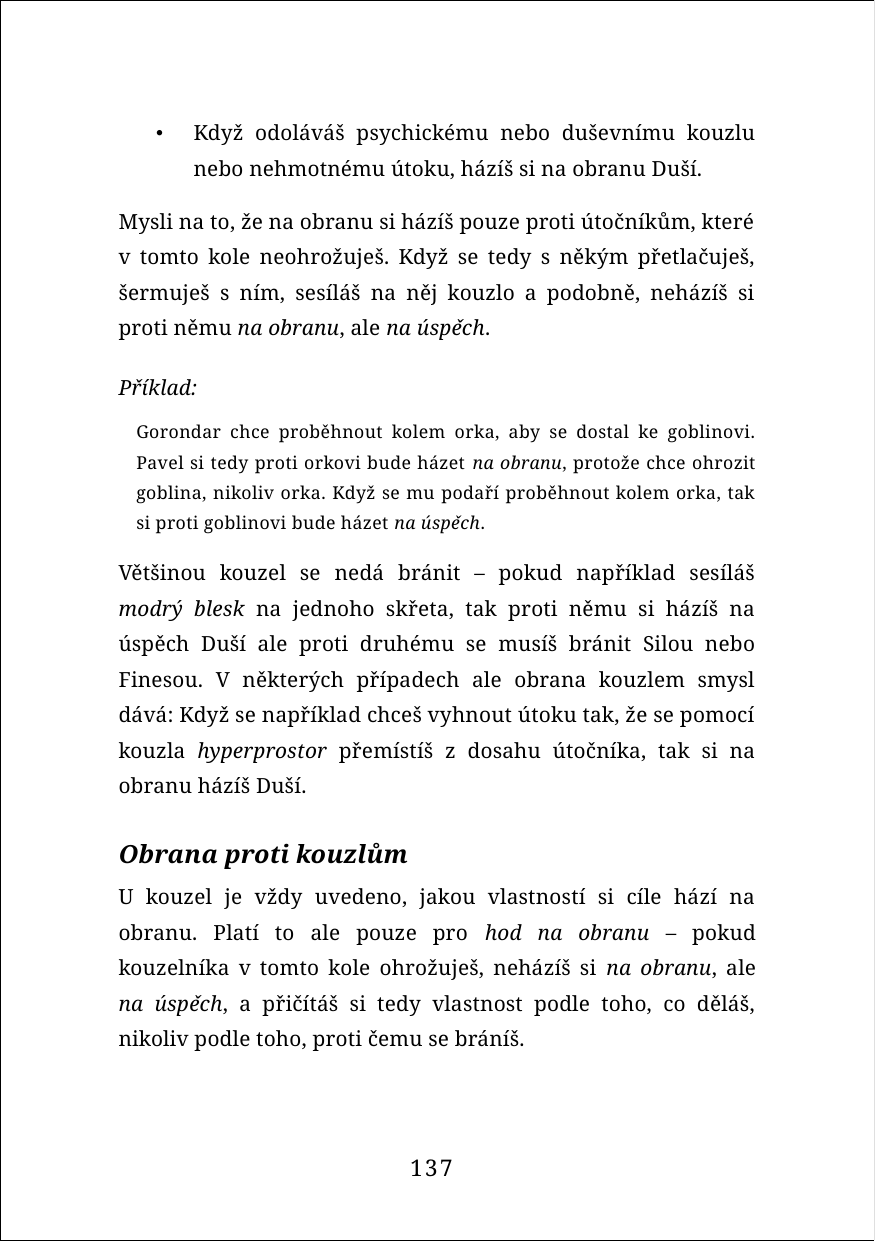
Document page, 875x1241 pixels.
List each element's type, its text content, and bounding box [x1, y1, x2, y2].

text Gorondar chce proběhnout kolem orka, aby se dostal ke goblinovi. Pavel si tedy proti orkovi bude házet na obranu, protože chce ohrozit goblina, nikoliv orka. Když se mu podaří proběhnout kolem orka, tak si proti goblinovi bude házet na úspěch. [136, 420, 756, 535]
subtitle Obrana proti kouzlům [118, 837, 756, 871]
text U kouzel je vždy uvedeno, jakou vlastností si cíle hází na obranu. Platí to ale pouze pro hod na obranu – pokud kouzelníka v tomto kole ohrožuješ, neházíš si na obranu, ale na úspěch, a přičítáš si tedy vlastnost podle toho, co děláš, nikoliv podle toho, proti čemu se bráníš. [118, 882, 756, 1053]
text Většinou kouzel se nedá bránit – pokud například sesíláš modrý blesk na jednoho skřeta, tak proti němu si házíš na úspěch Duší ale proti druhému se musíš bránit Silou nebo Finesou. V některých případech ale obrana kouzlem smysl dává: Když se například chceš vyhnout útoku tak, že se pomocí kouzla hyperprostor přemístíš z dosahu útočníka, tak si na obranu házíš Duší. [118, 558, 756, 800]
list Když odoláváš psychickému nebo duševnímu kouzlu nebo nehmotnému útoku, házíš si na obranu Duší. [156, 118, 756, 182]
text Příklad: [118, 373, 756, 401]
text Mysli na to, že na obranu si házíš pouze proti útočníkům, které v tomto kole neohrožuješ. Když se tedy s někým přetlačuješ, šermuješ s ním, sesíláš na něj kouzlo a podobně, neházíš si proti němu na obranu, ale na úspěch. [118, 207, 756, 342]
